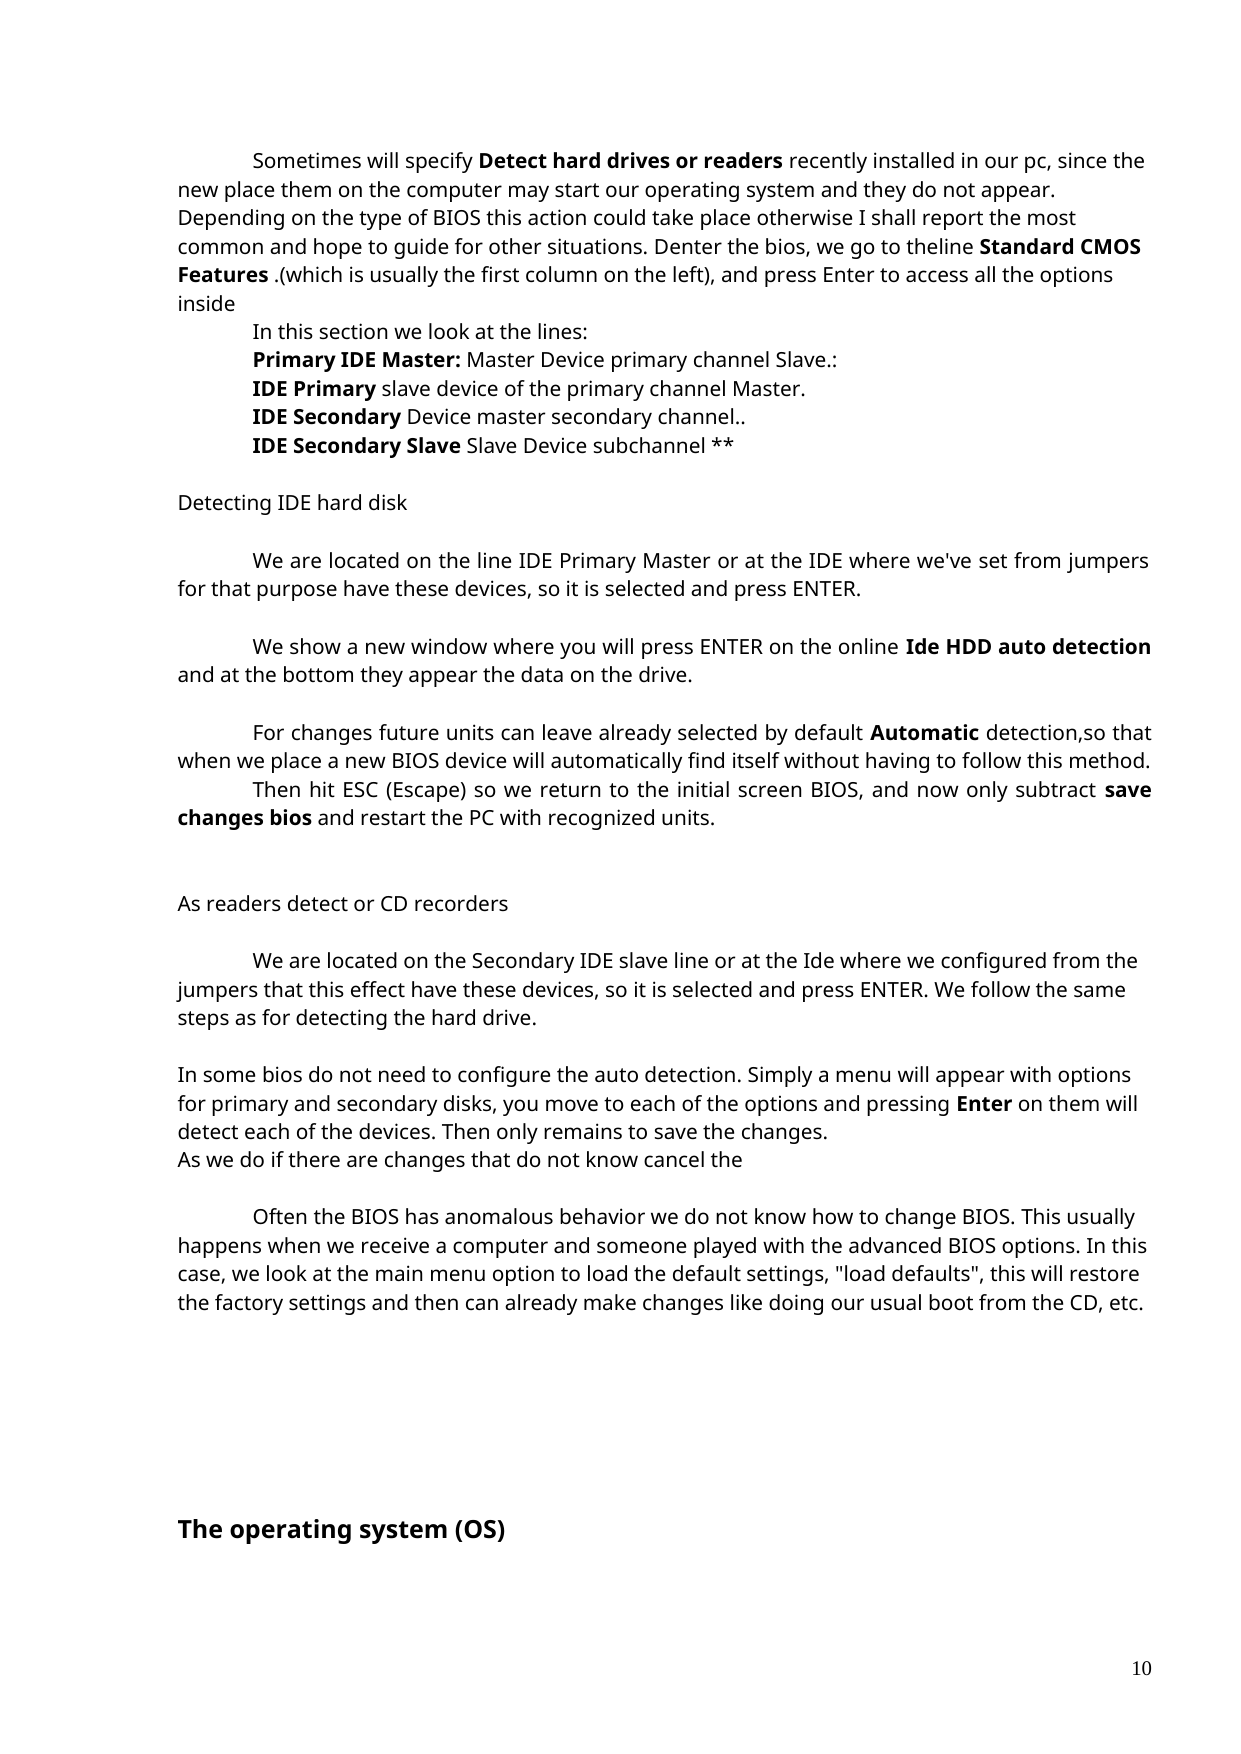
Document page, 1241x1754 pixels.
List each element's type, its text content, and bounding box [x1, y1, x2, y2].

text The operating system (OS) [177, 1484, 1152, 1569]
text Detecting IDE hard disk [177, 488, 1152, 517]
text We are located on the line IDE Primary Master or at the IDE where we've set from jumpers for that purpose have these devices, so it is selected and press ENTER. [177, 546, 1152, 603]
text As we do if there are changes that do not know cancel the Often the BIOS has anomalous behavior we do not know how to change BIOS. This usually happens when we receive a computer and someone played with the advanced BIOS options. In this case, we look at the main menu option to load the default settings, "load defaults", this will restore the factory settings and then can already make changes like doing our usual boot from the CD, etc. [177, 1146, 1152, 1316]
text Sometimes will specify Detect hard drives or readers recently installed in our pc, since the new place them on the computer may start our operating system and they do not appear. Depending on the type of BIOS this action could take place otherwise I shall report the most common and hope to guide for other situations. Denter the bios, we go to theline Standard CMOS Features .(which is usually the first column on the left), and press Enter to access all the options inside In this section we look at the lines: Primary IDE Master: Master Device primary channel Slave.: IDE Primary slave device of the primary channel Master. IDE Secondary Device master secondary channel.. IDE Secondary Slave Slave Device subchannel ** [177, 118, 1152, 459]
text We show a new window where you will press ENTER on the online Ide HDD auto detection and at the bottom they appear the data on the drive. [177, 632, 1152, 689]
text As readers detect or CD recorders We are located on the Secondary IDE slave line or at the Ide where we configured from the jumpers that this effect have these devices, so it is selected and press ENTER. We follow the same steps as for detecting the hard drive. In some bios do not need to configure the auto detection. Simply a menu will appear with options for primary and secondary disks, you move to each of the options and pressing Enter on them will detect each of the devices. Then only remains to save the changes. [177, 861, 1152, 1146]
text For changes future units can leave already selected by default Automatic detection,so that when we place a new BIOS device will automatically find itself without having to follow this method. Then hit ESC (Escape) so we return to the initial screen BIOS, and now only subtract save changes bios and restart the PC with recognized units. [177, 718, 1152, 832]
